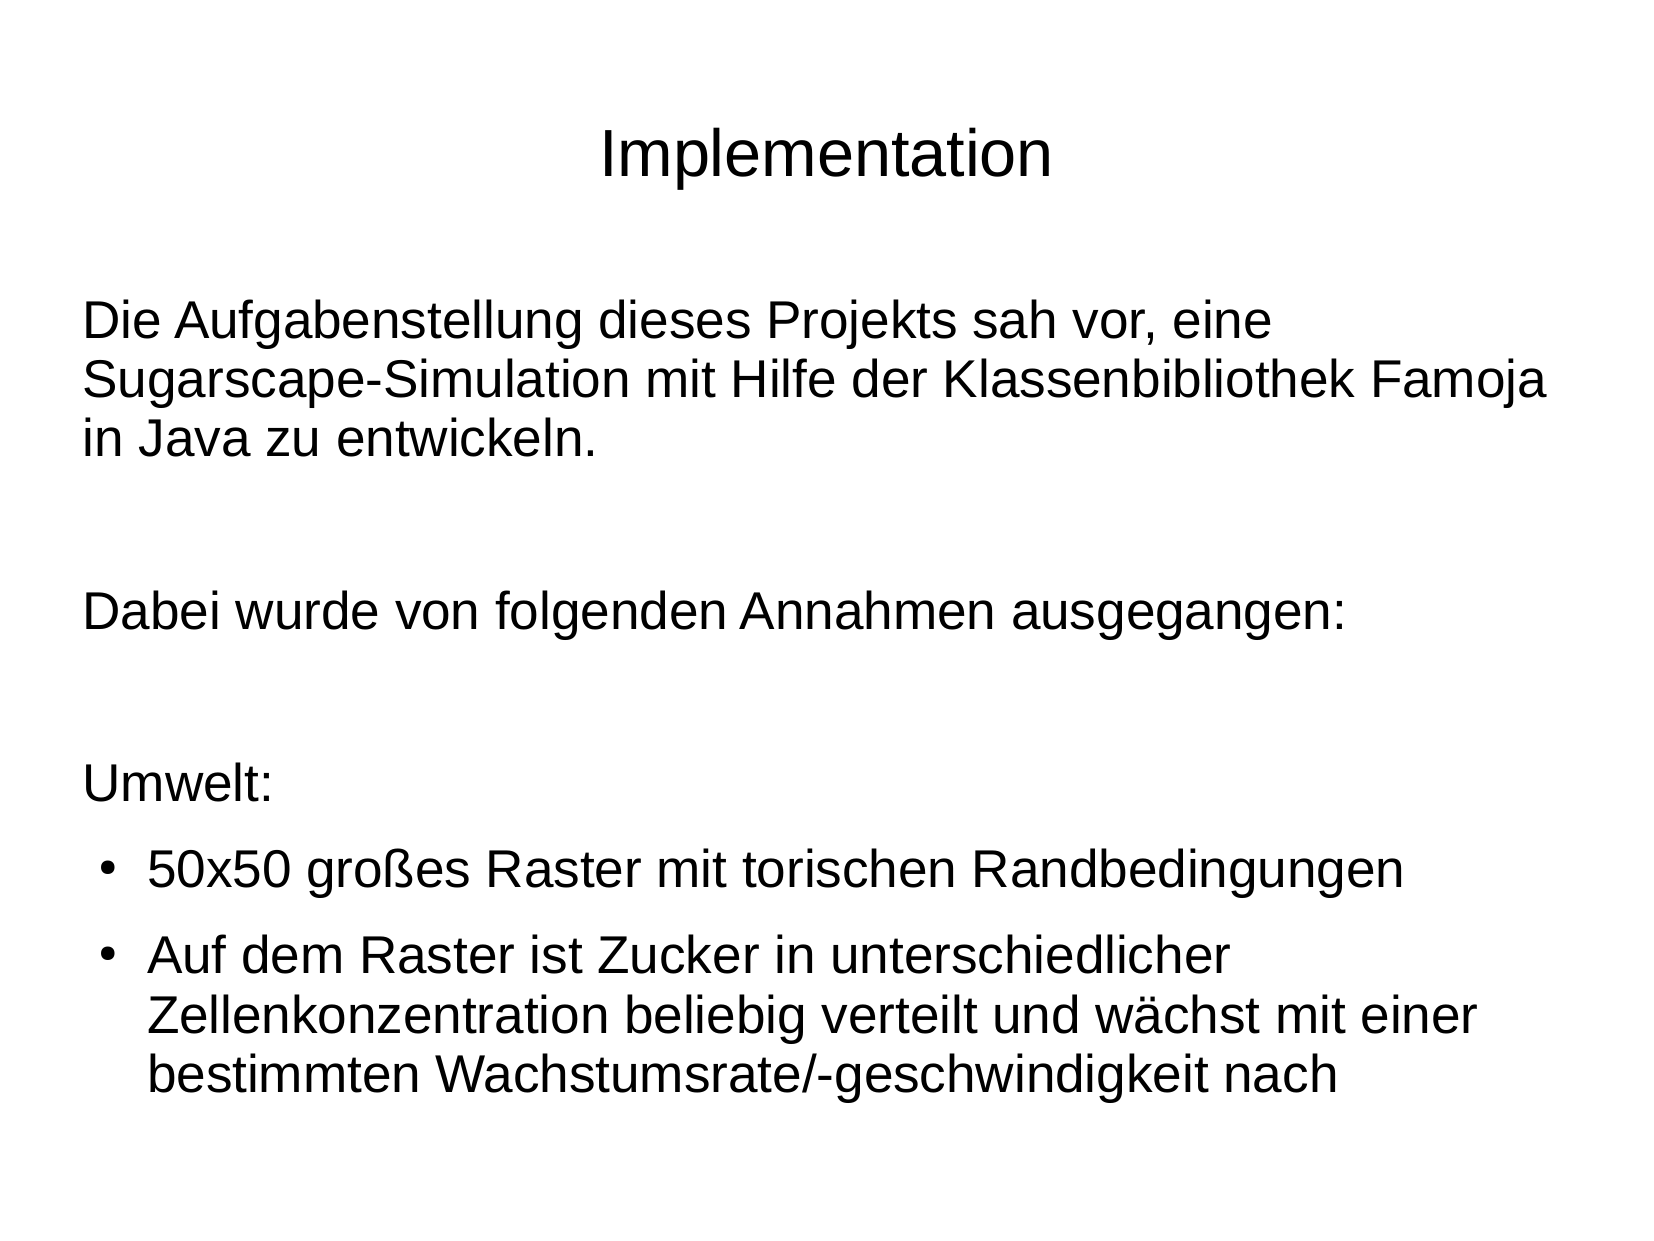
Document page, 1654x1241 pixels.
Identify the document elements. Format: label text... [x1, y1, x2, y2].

list Die Aufgabenstellung dieses Projekts sah vor, eine Sugarscape-Simulation mit Hilfe der Klassenbibliothek Famoja in Java zu entwickeln. Dabei wurde von folgenden Annahmen ausgegangen: Umwelt: 50x50 großes Raster mit torischen Randbedingungen Auf dem Raster ist Zucker in unterschiedlicher Zellenkonzentration beliebig verteilt und wächst mit einer bestimmten Wachstumsrate/-geschwindigkeit nach [82, 290, 1571, 1109]
title Implementation [82, 49, 1571, 257]
